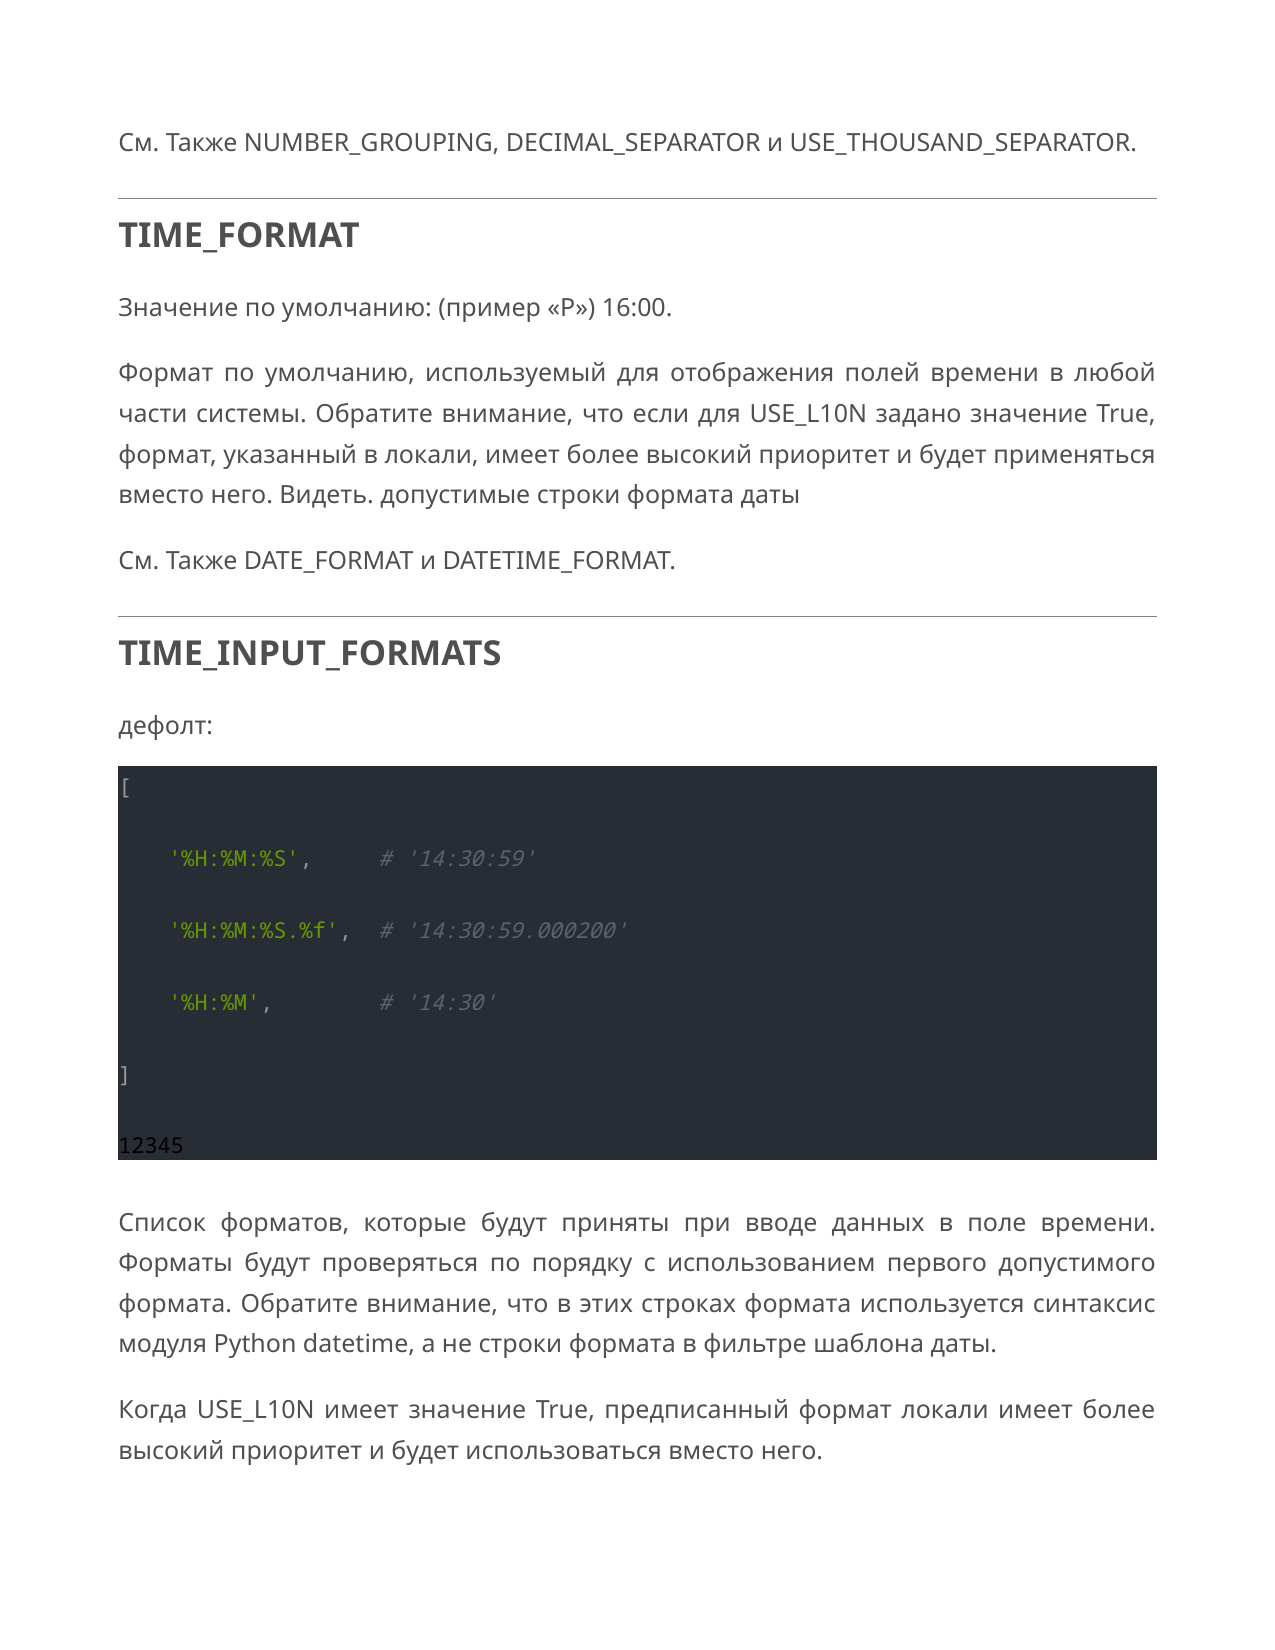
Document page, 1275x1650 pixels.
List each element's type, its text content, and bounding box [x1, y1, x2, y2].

text Формат по умолчанию, используемый для отображения полей времени в любой части системы. Обратите внимание, что если для USE_L10N задано значение True, формат, указанный в локали, имеет более высокий приоритет и будет применяться вместо него. Видеть. допустимые строки формата даты [118, 348, 1157, 511]
text Значение по умолчанию: (пример «P») 16:00. [118, 283, 1157, 323]
text дефолт: [118, 701, 1157, 741]
text См. Также NUMBER_GROUPING, DECIMAL_SEPARATOR и USE_THOUSAND_SEPARATOR. [118, 118, 1157, 159]
text См. Также DATE_FORMAT и DATETIME_FORMAT. [118, 536, 1157, 577]
subtitle TIME_INPUT_FORMATS [118, 629, 1157, 676]
text Список форматов, которые будут приняты при вводе данных в поле времени. Форматы будут проверяться по порядку с использованием первого допустимого формата. Обратите внимание, что в этих строках формата используется синтаксис модуля Python datetime, а не строки формата в фильтре шаблона даты. [118, 1198, 1157, 1360]
text ] [118, 1054, 1157, 1088]
text [ [118, 766, 1157, 801]
text '%H:%M', # '14:30' [118, 982, 1157, 1016]
text 12345 [118, 1126, 1157, 1160]
text '%H:%M:%S', # '14:30:59' [118, 838, 1157, 873]
text Когда USE_L10N имеет значение True, предписанный формат локали имеет более высокий приоритет и будет использоваться вместо него. [118, 1385, 1157, 1466]
text '%H:%M:%S.%f', # '14:30:59.000200' [118, 910, 1157, 944]
subtitle TIME_FORMAT [118, 211, 1157, 258]
